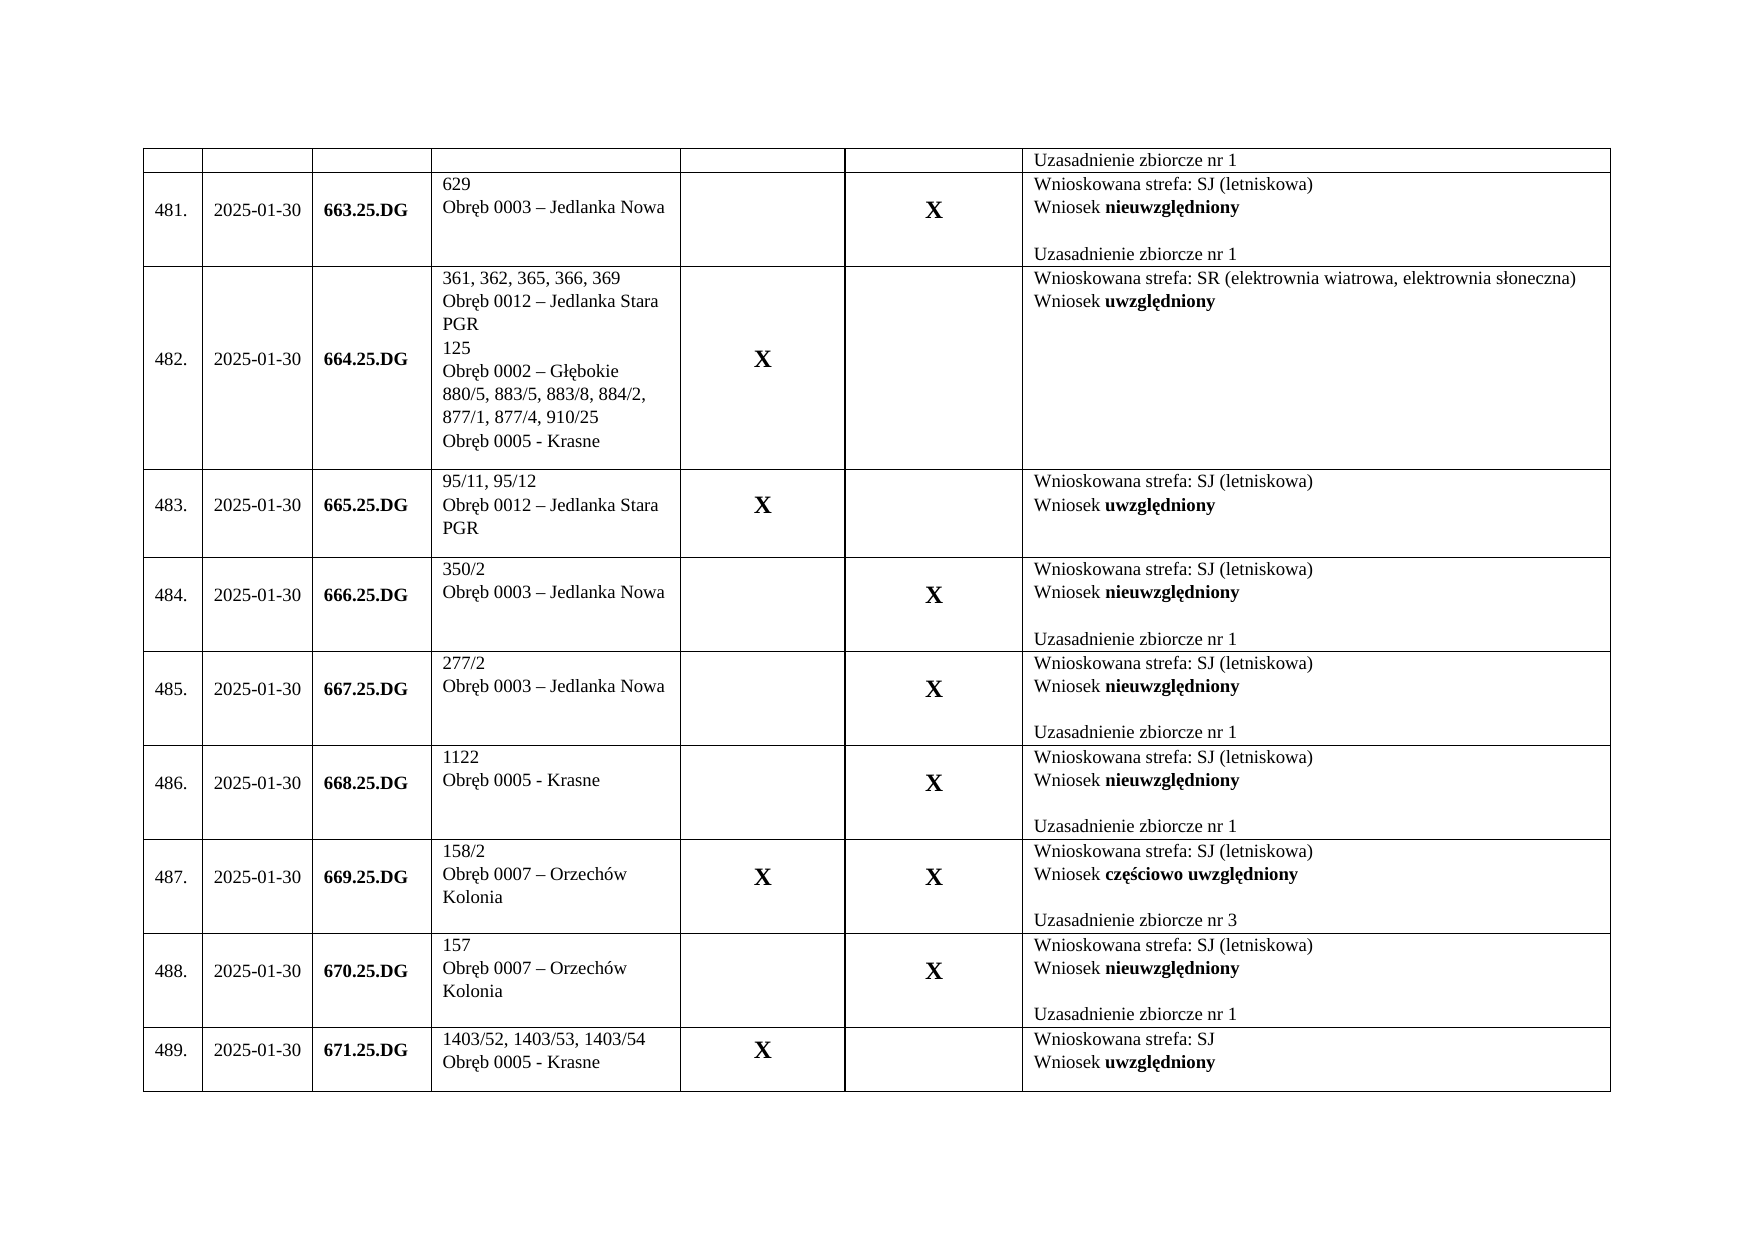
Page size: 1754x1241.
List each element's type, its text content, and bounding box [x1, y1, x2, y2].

table_cell X [681, 840, 844, 933]
table_cell Wnioskowana strefa: SJ (letniskowa) Wniosek nieuwzględniony Uzasadnienie zbiorcze nr 1 [1023, 746, 1610, 839]
table_cell [432, 149, 680, 172]
table_cell Wnioskowana strefa: SJ (letniskowa) Wniosek nieuwzględniony Uzasadnienie zbiorcze nr 1 [1023, 173, 1610, 266]
table_cell 664.25.DG [313, 267, 431, 469]
table_cell 629 Obręb 0003 – Jedlanka Nowa [432, 173, 680, 266]
table_cell 482. [144, 267, 202, 469]
table_cell 486. [144, 746, 202, 839]
table_cell Wnioskowana strefa: SJ Wniosek uwzględniony [1023, 1028, 1610, 1091]
table_cell X [846, 558, 1022, 651]
table_cell 2025-01-30 [203, 470, 312, 557]
table_cell 483. [144, 470, 202, 557]
table_cell X [846, 934, 1022, 1027]
table_cell 671.25.DG [313, 1028, 431, 1091]
table_cell [846, 149, 1022, 172]
table_cell [313, 149, 431, 172]
table_cell 2025-01-30 [203, 267, 312, 469]
table_cell 2025-01-30 [203, 840, 312, 933]
table_cell Uzasadnienie zbiorcze nr 1 [1023, 149, 1610, 172]
table_cell 95/11, 95/12 Obręb 0012 – Jedlanka Stara PGR [432, 470, 680, 557]
table_cell [846, 267, 1022, 469]
table_cell 2025-01-30 [203, 652, 312, 745]
table_cell [681, 558, 844, 651]
table_cell [681, 934, 844, 1027]
table_cell X [681, 1028, 844, 1091]
table_cell 158/2 Obręb 0007 – Orzechów Kolonia [432, 840, 680, 933]
table_cell [144, 149, 202, 172]
table_cell [681, 173, 844, 266]
table_cell 157 Obręb 0007 – Orzechów Kolonia [432, 934, 680, 1027]
table_cell 1403/52, 1403/53, 1403/54 Obręb 0005 - Krasne [432, 1028, 680, 1091]
table_cell [846, 470, 1022, 557]
table_cell 485. [144, 652, 202, 745]
table_cell X [846, 173, 1022, 266]
table_cell 484. [144, 558, 202, 651]
table_cell X [681, 267, 844, 469]
table_cell 2025-01-30 [203, 934, 312, 1027]
table_cell Wnioskowana strefa: SJ (letniskowa) Wniosek częściowo uwzględniony Uzasadnienie zbiorcze nr 3 [1023, 840, 1610, 933]
table_cell 481. [144, 173, 202, 266]
table_cell 663.25.DG [313, 173, 431, 266]
table_cell 2025-01-30 [203, 173, 312, 266]
table_cell [203, 149, 312, 172]
table_cell X [846, 840, 1022, 933]
table_cell 2025-01-30 [203, 558, 312, 651]
table_cell 1122 Obręb 0005 - Krasne [432, 746, 680, 839]
table_cell 669.25.DG [313, 840, 431, 933]
table_cell X [846, 746, 1022, 839]
table_cell [681, 746, 844, 839]
table_cell [846, 1028, 1022, 1091]
table_cell 2025-01-30 [203, 1028, 312, 1091]
table_cell X [846, 652, 1022, 745]
table_cell 668.25.DG [313, 746, 431, 839]
table_cell X [681, 470, 844, 557]
table_cell 488. [144, 934, 202, 1027]
table_cell 667.25.DG [313, 652, 431, 745]
table_cell 670.25.DG [313, 934, 431, 1027]
table_cell 361, 362, 365, 366, 369 Obręb 0012 – Jedlanka Stara PGR 125 Obręb 0002 – Głębokie 880/5, 883/5, 883/8, 884/2, 877/1, 877/4, 910/25 Obręb 0005 - Krasne [432, 267, 680, 469]
table_cell 487. [144, 840, 202, 933]
table_cell Wnioskowana strefa: SJ (letniskowa) Wniosek nieuwzględniony Uzasadnienie zbiorcze nr 1 [1023, 652, 1610, 745]
table_cell Wnioskowana strefa: SJ (letniskowa) Wniosek uwzględniony [1023, 470, 1610, 557]
table_cell Wnioskowana strefa: SJ (letniskowa) Wniosek nieuwzględniony Uzasadnienie zbiorcze nr 1 [1023, 934, 1610, 1027]
table_cell 489. [144, 1028, 202, 1091]
table_cell 277/2 Obręb 0003 – Jedlanka Nowa [432, 652, 680, 745]
table_cell [681, 149, 844, 172]
table_cell Wnioskowana strefa: SJ (letniskowa) Wniosek nieuwzględniony Uzasadnienie zbiorcze nr 1 [1023, 558, 1610, 651]
table_cell 350/2 Obręb 0003 – Jedlanka Nowa [432, 558, 680, 651]
table_cell Wnioskowana strefa: SR (elektrownia wiatrowa, elektrownia słoneczna) Wniosek uwzględniony [1023, 267, 1610, 469]
table_cell 2025-01-30 [203, 746, 312, 839]
table_cell [681, 652, 844, 745]
table_cell 666.25.DG [313, 558, 431, 651]
table_cell 665.25.DG [313, 470, 431, 557]
